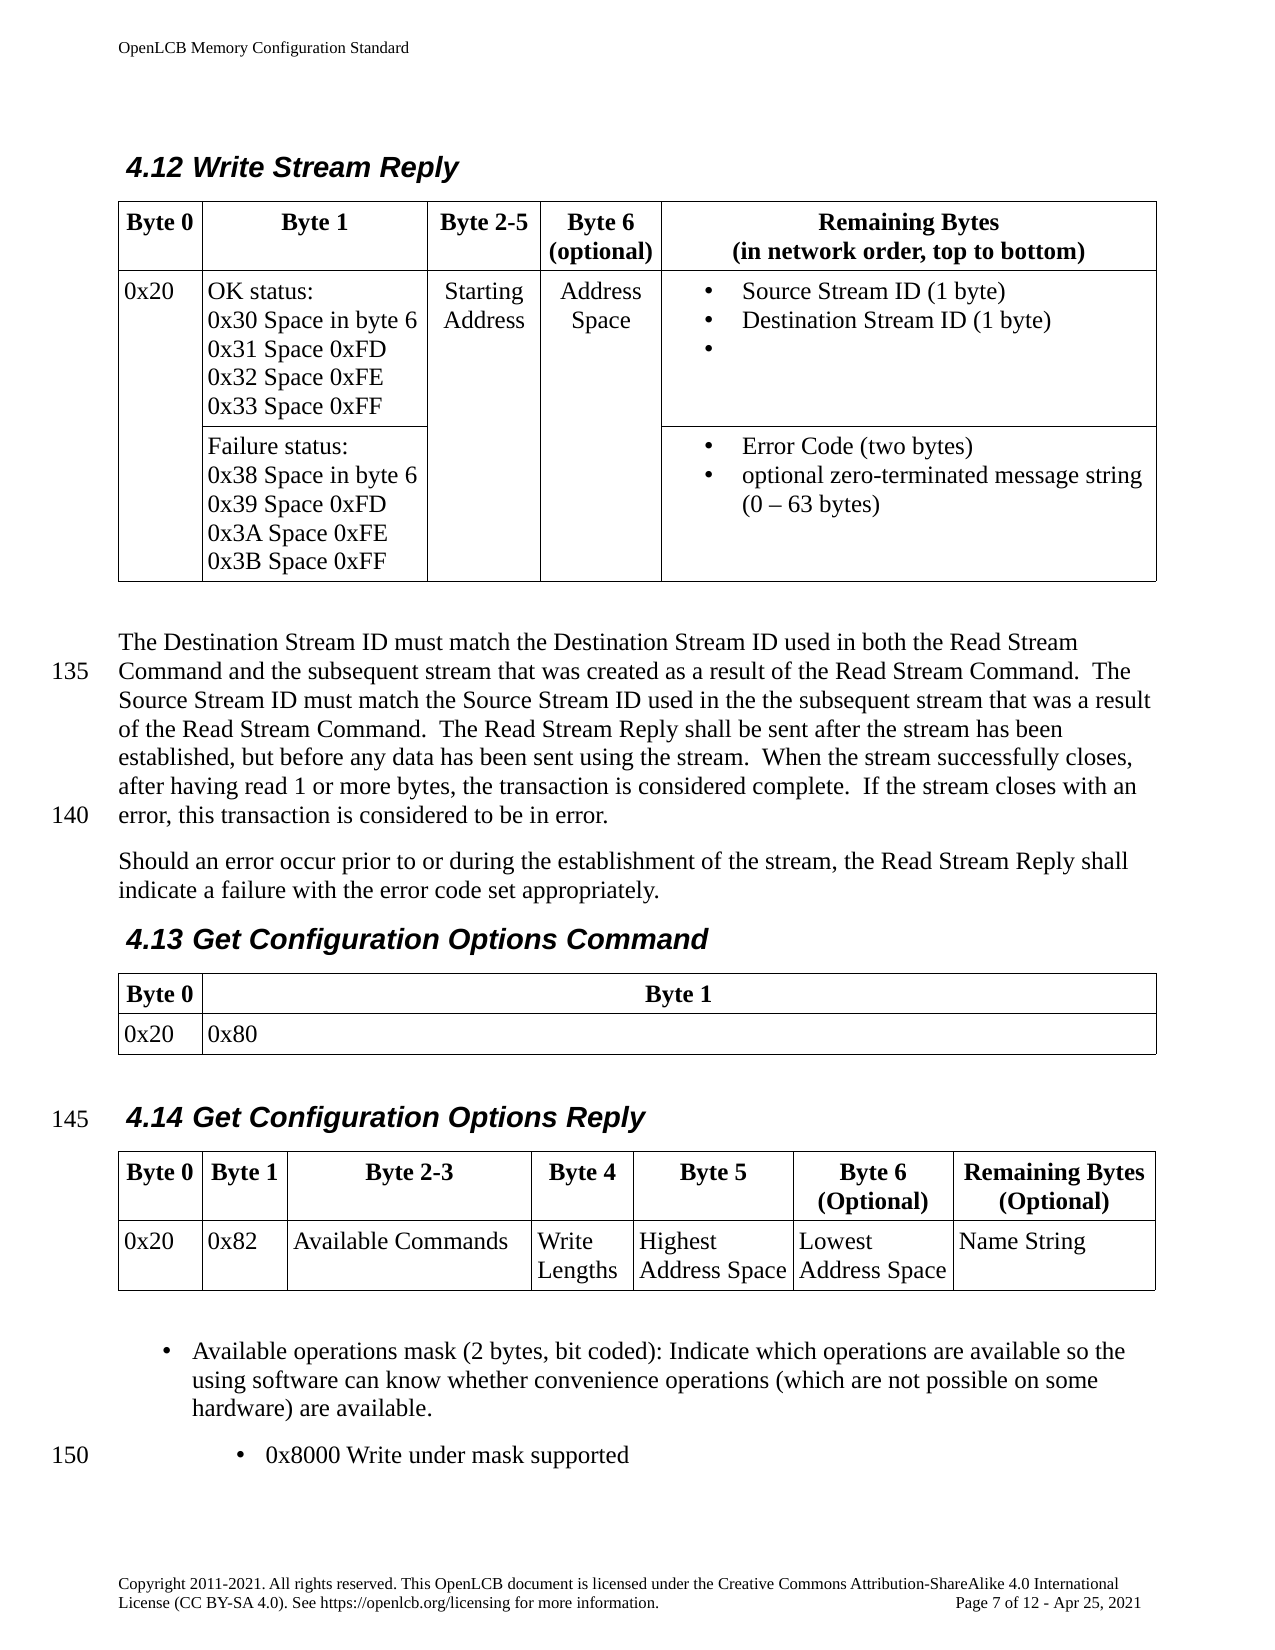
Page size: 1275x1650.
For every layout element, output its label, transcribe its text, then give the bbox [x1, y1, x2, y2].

table_header Remaining Bytes (in network order, top to bottom) [662, 202, 1156, 270]
list 0x8000 Write under mask supported [236, 1440, 1157, 1469]
table_cell OK status: 0x30 Space in byte 6 0x31 Space 0xFD 0x32 Space 0xFE 0x33 Space 0xFF [203, 271, 427, 426]
table_cell Write Lengths [532, 1221, 633, 1289]
table_header Byte 0 [119, 974, 202, 1013]
table_cell 0x20 [119, 1014, 202, 1053]
table_cell 0x20 [119, 1221, 202, 1289]
table_cell Source Stream ID (1 byte) Destination Stream ID (1 byte) [662, 271, 1156, 426]
table_cell 0x20 [119, 271, 202, 581]
table_header Byte 1 [203, 202, 427, 270]
text Should an error occur prior to or during the establishment of the stream, the Read Stream Reply shall indicate a failure with the error code set appropriately. [118, 846, 1157, 904]
table_header Byte 5 [634, 1152, 793, 1220]
table_header Byte 6 (optional) [541, 202, 661, 270]
table_cell Highest Address Space [634, 1221, 793, 1289]
subtitle Get Configuration Options Command [118, 922, 1157, 955]
subtitle Write Stream Reply [118, 150, 1157, 183]
table_header Byte 0 [119, 1152, 202, 1220]
table_cell 0x80 [203, 1014, 1156, 1053]
table_header Remaining Bytes (Optional) [954, 1152, 1155, 1220]
table_cell Lowest Address Space [794, 1221, 953, 1289]
table_header Byte 1 [203, 1152, 287, 1220]
table_cell Failure status: 0x38 Space in byte 6 0x39 Space 0xFD 0x3A Space 0xFE 0x3B Space 0xFF [203, 427, 427, 581]
table_header Byte 1 [203, 974, 1156, 1013]
table_cell Available Commands [288, 1221, 531, 1289]
table_header Byte 2-5 [428, 202, 540, 270]
list Available operations mask (2 bytes, bit coded): Indicate which operations are available so the using software can know whether convenience operations (which are not possible on some hardware) are available. [162, 1336, 1157, 1422]
table_cell 0x82 [203, 1221, 287, 1289]
table_header Byte 2-3 [288, 1152, 531, 1220]
table_cell Name String [954, 1221, 1155, 1289]
table_cell Starting Address [428, 271, 540, 581]
text The Destination Stream ID must match the Destination Stream ID used in both the Read Stream Command and the subsequent stream that was created as a result of the Read Stream Command. The Source Stream ID must match the Source Stream ID used in the the subsequent stream that was a result of the Read Stream Command. The Read Stream Reply shall be sent after the stream has been established, but before any data has been sent using the stream. When the stream successfully closes, after having read 1 or more bytes, the transaction is considered complete. If the stream closes with an error, this transaction is considered to be in error. [118, 627, 1157, 829]
table_header Byte 6 (Optional) [794, 1152, 953, 1220]
table_cell Error Code (two bytes) optional zero-terminated message string (0 – 63 bytes) [662, 427, 1156, 581]
subtitle Get Configuration Options Reply [118, 1100, 1157, 1134]
table_cell Address Space [541, 271, 661, 581]
table_header Byte 4 [532, 1152, 633, 1220]
table_header Byte 0 [119, 202, 202, 270]
